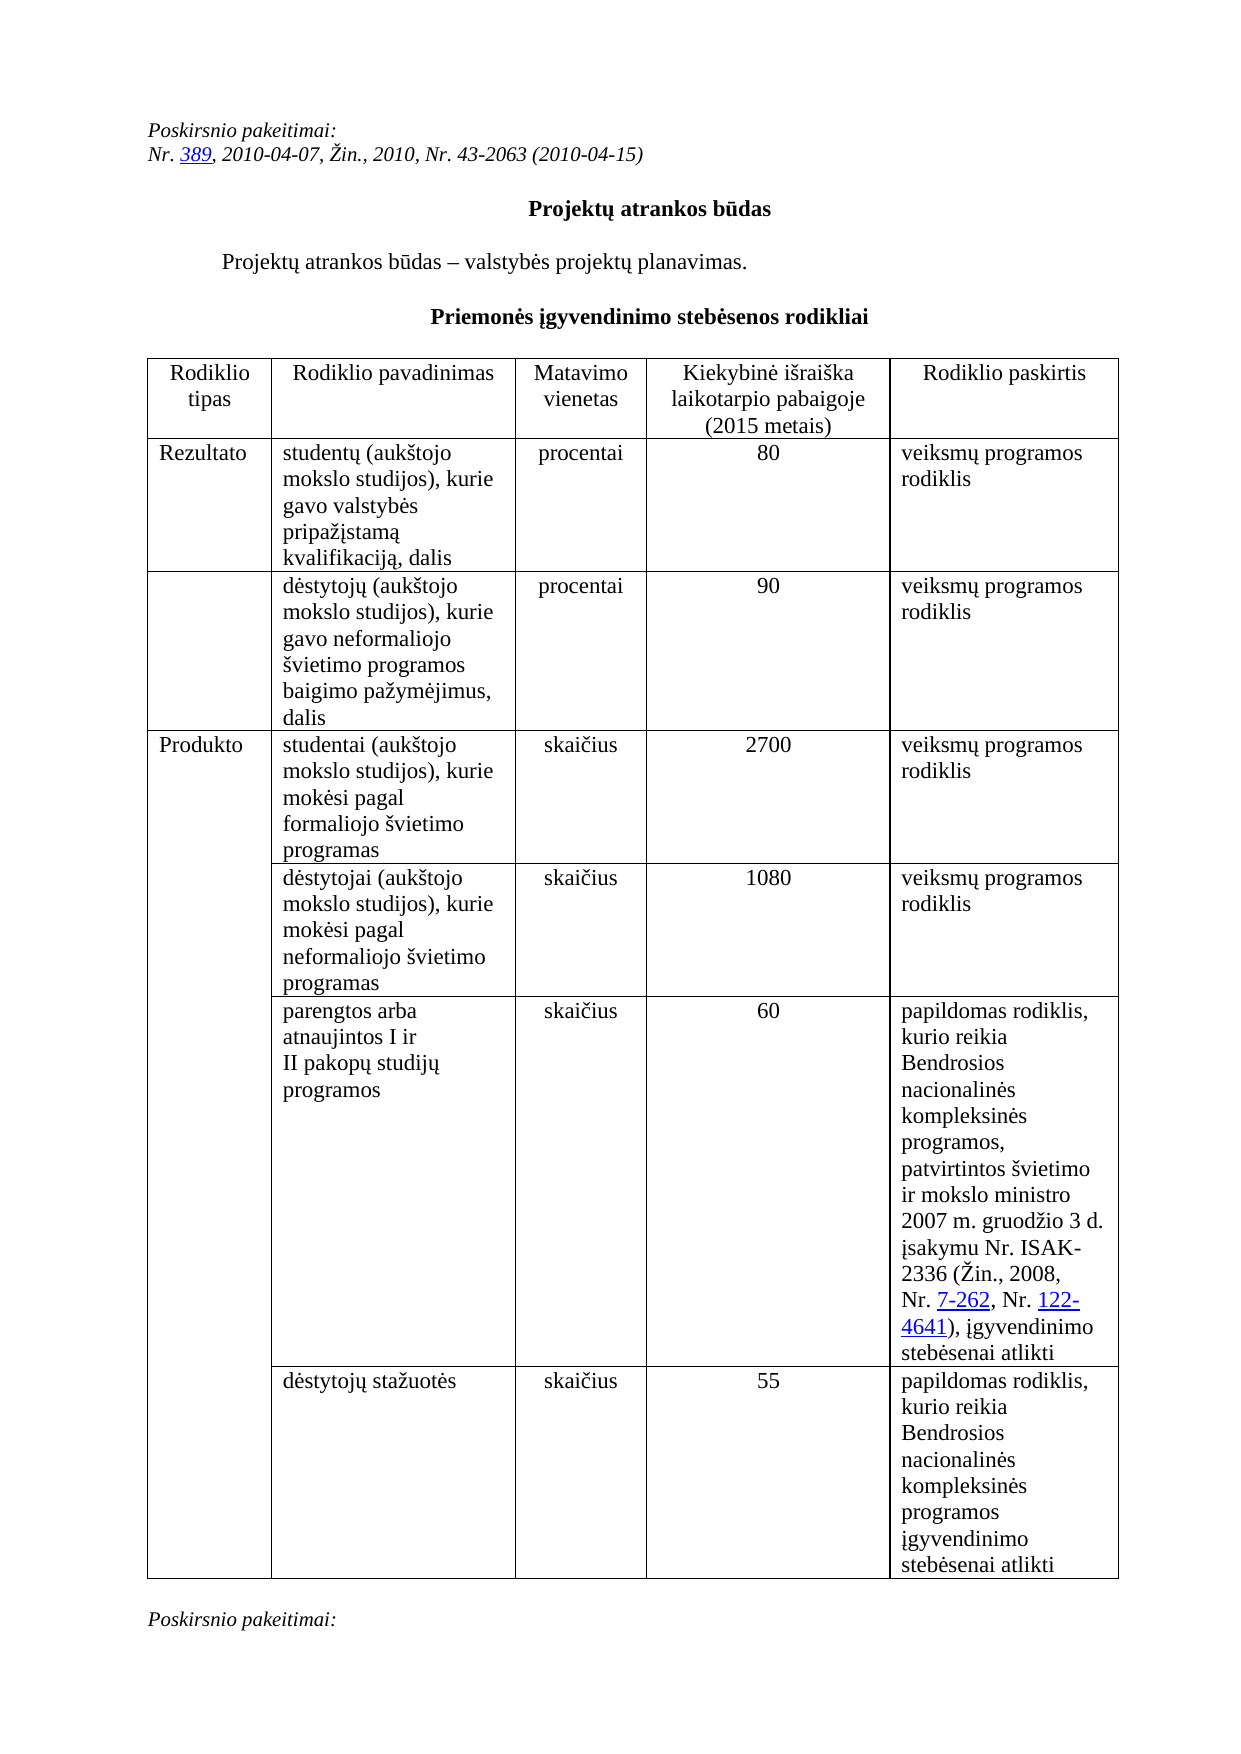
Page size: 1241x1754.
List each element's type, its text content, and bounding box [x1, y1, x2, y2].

table_cell 90 [647, 572, 889, 730]
table_cell 60 [647, 997, 889, 1366]
table_cell dėstytojų stažuotės [272, 1367, 515, 1577]
table_cell parengtos arba atnaujintos I ir II pakopų studijų programos [272, 997, 515, 1366]
table_cell skaičius [516, 997, 646, 1366]
table_cell studentų (aukštojo mokslo studijos), kurie gavo valstybės pripažįstamą kvalifikaciją, dalis [272, 439, 515, 571]
table_cell veiksmų programos rodiklis [891, 731, 1118, 863]
table_cell 2700 [647, 731, 889, 863]
table_cell procentai [516, 572, 646, 730]
table_cell papildomas rodiklis, kurio reikia Bendrosios nacionalinės kompleksinės programos, patvirtintos švietimo ir mokslo ministro 2007 m. gruodžio 3 d. įsakymu Nr. ISAK-2336 (Žin., 2008, Nr. 7-262, Nr. 122-4641), įgyvendinimo stebėsenai atlikti [891, 997, 1118, 1366]
text Projektų atrankos būdas [148, 195, 1152, 221]
table_header Rodiklio tipas [148, 359, 271, 438]
text Nr. 389, 2010-04-07, Žin., 2010, Nr. 43-2063 (2010-04-15) [148, 142, 1152, 166]
table_cell veiksmų programos rodiklis [891, 864, 1118, 996]
table_cell skaičius [516, 864, 646, 996]
table_cell veiksmų programos rodiklis [891, 439, 1118, 571]
table_header Rodiklio paskirtis [891, 359, 1118, 438]
table_header Kiekybinė išraiška laikotarpio pabaigoje (2015 metais) [647, 359, 889, 438]
table_cell [148, 572, 271, 730]
table_cell skaičius [516, 731, 646, 863]
text Poskirsnio pakeitimai: [148, 118, 1152, 142]
table_cell dėstytojai (aukštojo mokslo studijos), kurie mokėsi pagal neformaliojo švietimo programas [272, 864, 515, 996]
table_cell skaičius [516, 1367, 646, 1577]
table_cell papildomas rodiklis, kurio reikia Bendrosios nacionalinės kompleksinės programos įgyvendinimo stebėsenai atlikti [891, 1367, 1118, 1577]
table_cell veiksmų programos rodiklis [891, 572, 1118, 730]
text Priemonės įgyvendinimo stebėsenos rodikliai [148, 303, 1152, 329]
text Projektų atrankos būdas – valstybės projektų planavimas. [148, 248, 1152, 274]
table_cell 55 [647, 1367, 889, 1577]
text Poskirsnio pakeitimai: [148, 1607, 1152, 1631]
table_cell 1080 [647, 864, 889, 996]
table_header Matavimo vienetas [516, 359, 646, 438]
table_cell studentai (aukštojo mokslo studijos), kurie mokėsi pagal formaliojo švietimo programas [272, 731, 515, 863]
table_header Rodiklio pavadinimas [272, 359, 515, 438]
table_cell procentai [516, 439, 646, 571]
table_cell 80 [647, 439, 889, 571]
table_cell Rezultato [148, 439, 271, 571]
table_cell Produkto [148, 731, 271, 1577]
table_cell dėstytojų (aukštojo mokslo studijos), kurie gavo neformaliojo švietimo programos baigimo pažymėjimus, dalis [272, 572, 515, 730]
